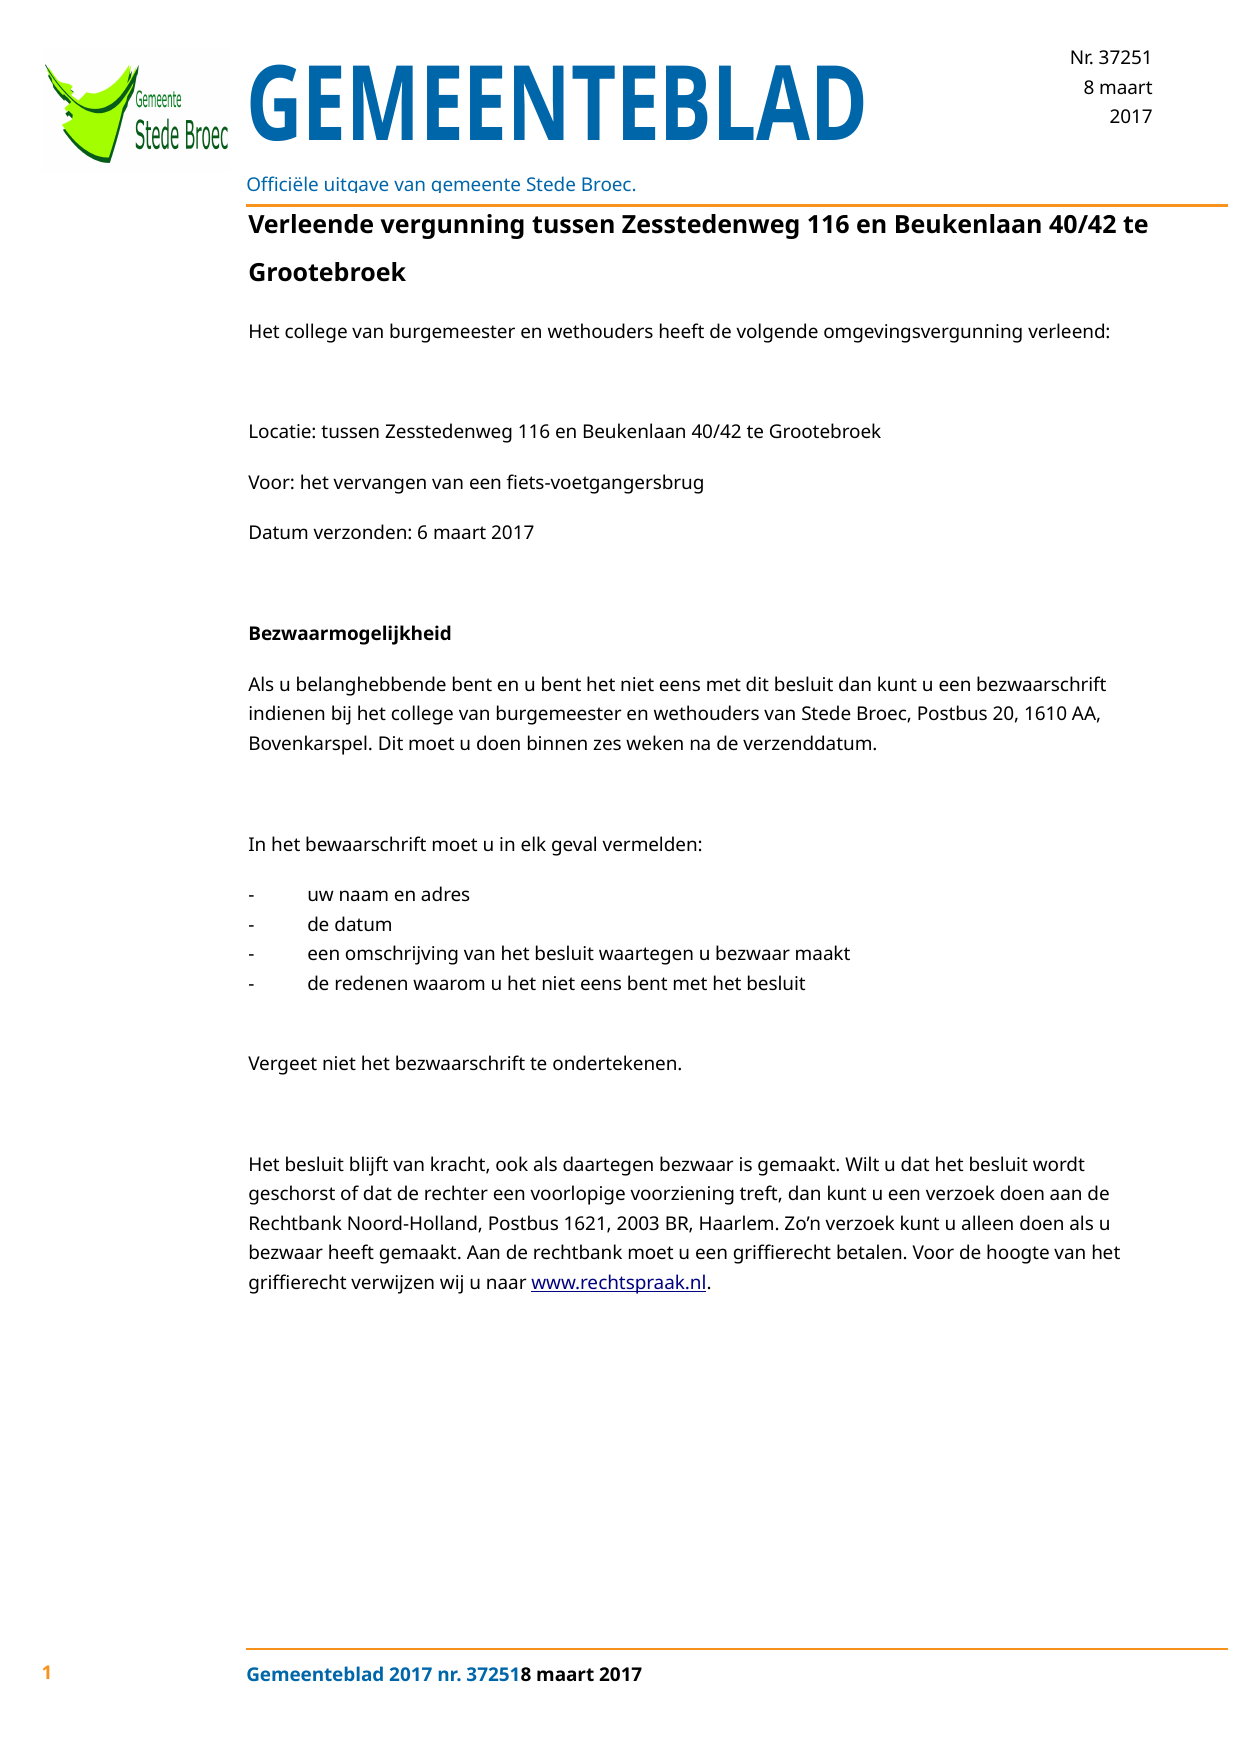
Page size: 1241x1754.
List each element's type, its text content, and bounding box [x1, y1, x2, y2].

picture [41, 47, 231, 172]
list de redenen waarom u het niet eens bent met het besluit [248, 970, 1152, 996]
text Voor: het vervangen van een fiets-voetgangersbrug [248, 469, 1152, 495]
text Locatie: tussen Zesstedenweg 116 en Beukenlaan 40/42 te Grootebroek [248, 419, 1152, 444]
list de datum [248, 911, 1152, 937]
list een omschrijving van het besluit waartegen u bezwaar maakt [248, 940, 1152, 966]
text Bezwaarmogelijkheid [248, 620, 1152, 646]
text Het college van burgemeester en wethouders heeft de volgende omgevingsvergunning verleend: [248, 318, 1152, 344]
text Datum verzonden: 6 maart 2017 [248, 519, 1152, 545]
text Verleende vergunning tussen Zesstedenweg 116 en Beukenlaan 40/42 te Grootebroek [248, 207, 1152, 288]
list uw naam en adres [248, 881, 1152, 907]
text Als u belanghebbende bent en u bent het niet eens met dit besluit dan kunt u een bezwaarschrift indienen bij het college van burgemeester en wethouders van Stede Broec, Postbus 20, 1610 AA, Bovenkarspel. Dit moet u doen binnen zes weken na de verzenddatum. [248, 671, 1152, 756]
text In het bewaarschrift moet u in elk geval vermelden: [248, 831, 1152, 857]
text Het besluit blijft van kracht, ook als daartegen bezwaar is gemaakt. Wilt u dat het besluit wordt geschorst of dat de rechter een voorlopige voorziening treft, dan kunt u een verzoek doen aan de Rechtbank Noord-Holland, Postbus 1621, 2003 BR, Haarlem. Zo’n verzoek kunt u alleen doen als u bezwaar heeft gemaakt. Aan de rechtbank moet u een griffierecht betalen. Voor de hoogte van het griffierecht verwijzen wij u naar www.rechtspraak.nl. [248, 1151, 1152, 1295]
text Vergeet niet het bezwaarschrift te ondertekenen. [248, 1050, 1152, 1076]
